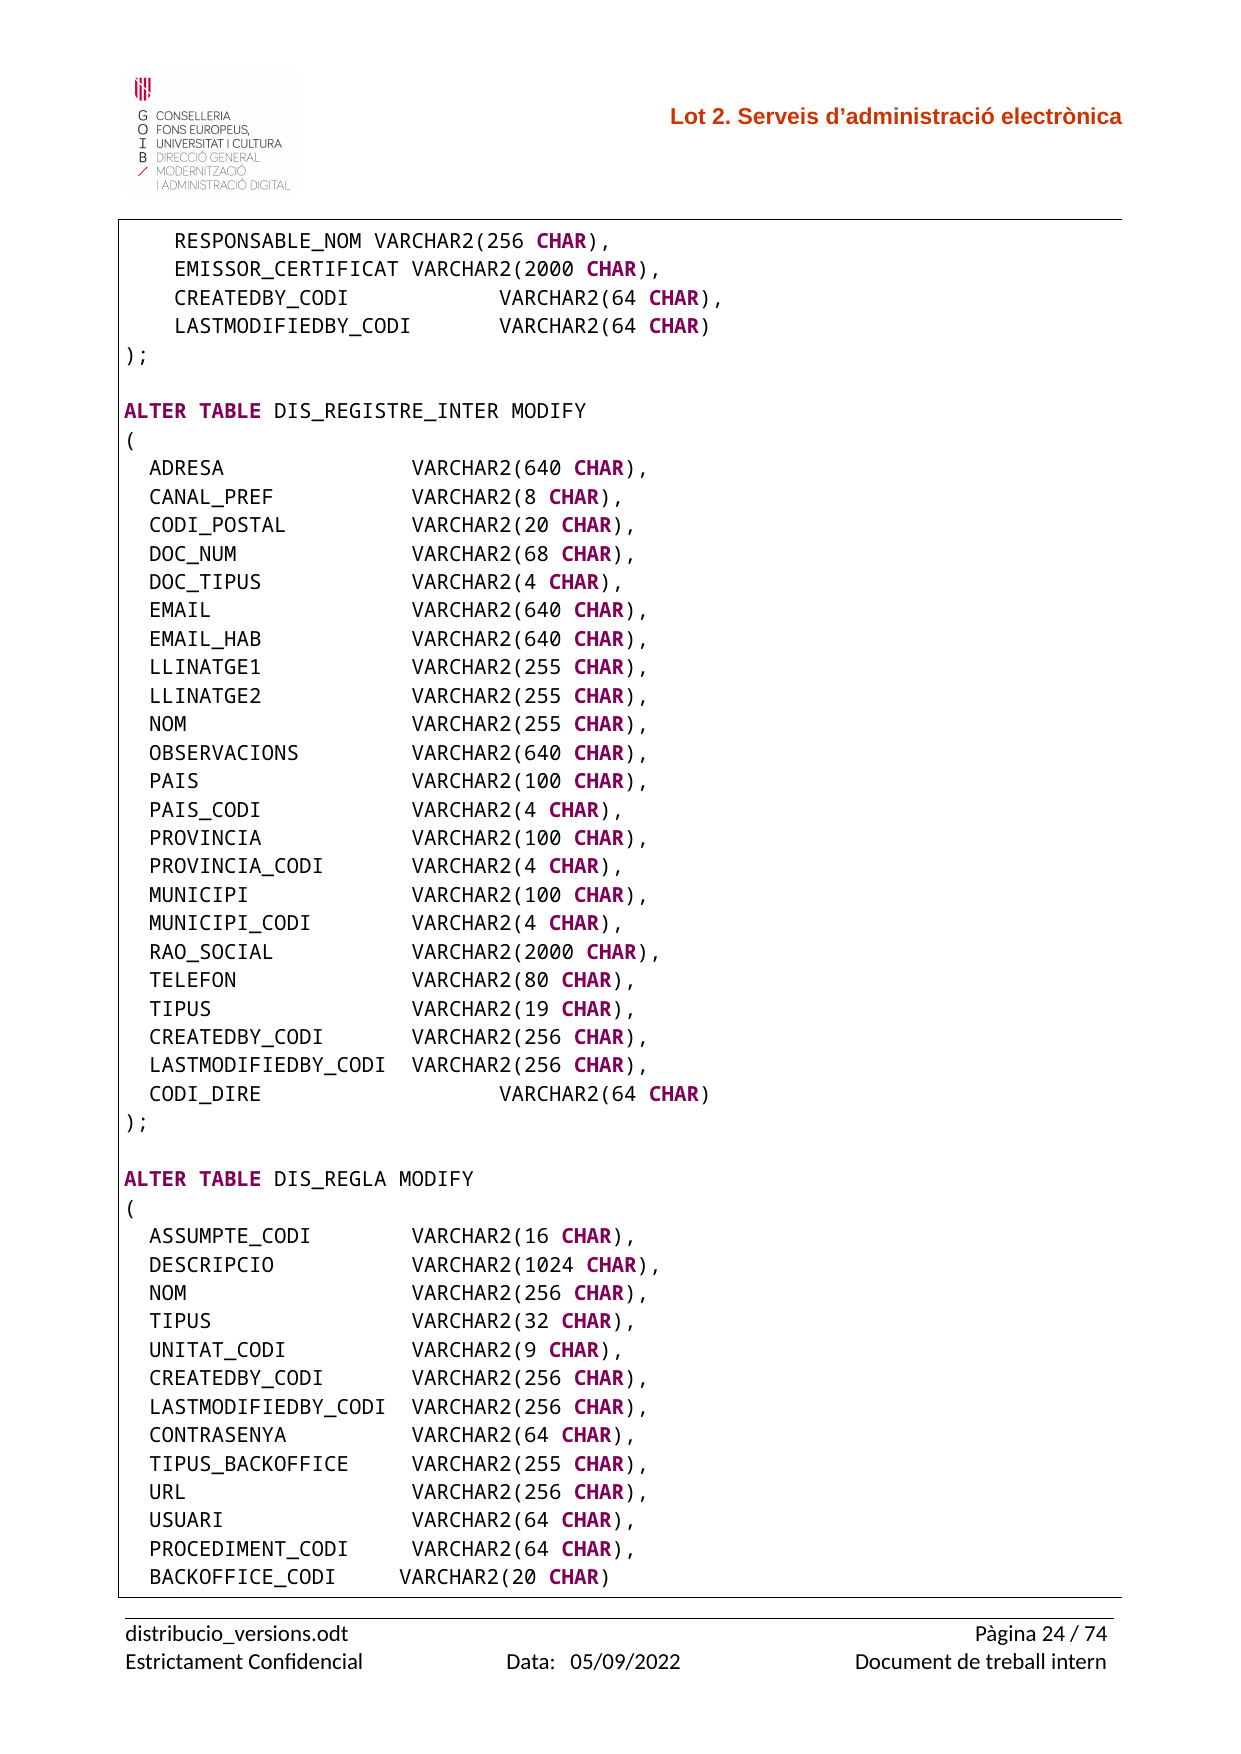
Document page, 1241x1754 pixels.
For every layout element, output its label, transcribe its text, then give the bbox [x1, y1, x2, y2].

table_header RESPONSABLE_NOM VARCHAR2(256 CHAR), EMISSOR_CERTIFICAT VARCHAR2(2000 CHAR), CREATEDBY_CODI VARCHAR2(64 CHAR), LASTMODIFIEDBY_CODI VARCHAR2(64 CHAR) ); ALTER TABLE DIS_REGISTRE_INTER MODIFY ( ADRESA VARCHAR2(640 CHAR), CANAL_PREF VARCHAR2(8 CHAR), CODI_POSTAL VARCHAR2(20 CHAR), DOC_NUM VARCHAR2(68 CHAR), DOC_TIPUS VARCHAR2(4 CHAR), EMAIL VARCHAR2(640 CHAR), EMAIL_HAB VARCHAR2(640 CHAR), LLINATGE1 VARCHAR2(255 CHAR), LLINATGE2 VARCHAR2(255 CHAR), NOM VARCHAR2(255 CHAR), OBSERVACIONS VARCHAR2(640 CHAR), PAIS VARCHAR2(100 CHAR), PAIS_CODI VARCHAR2(4 CHAR), PROVINCIA VARCHAR2(100 CHAR), PROVINCIA_CODI VARCHAR2(4 CHAR), MUNICIPI VARCHAR2(100 CHAR), MUNICIPI_CODI VARCHAR2(4 CHAR), RAO_SOCIAL VARCHAR2(2000 CHAR), TELEFON VARCHAR2(80 CHAR), TIPUS VARCHAR2(19 CHAR), CREATEDBY_CODI VARCHAR2(256 CHAR), LASTMODIFIEDBY_CODI VARCHAR2(256 CHAR), CODI_DIRE VARCHAR2(64 CHAR) ); ALTER TABLE DIS_REGLA MODIFY ( ASSUMPTE_CODI VARCHAR2(16 CHAR), DESCRIPCIO VARCHAR2(1024 CHAR), NOM VARCHAR2(256 CHAR), TIPUS VARCHAR2(32 CHAR), UNITAT_CODI VARCHAR2(9 CHAR), CREATEDBY_CODI VARCHAR2(256 CHAR), LASTMODIFIEDBY_CODI VARCHAR2(256 CHAR), CONTRASENYA VARCHAR2(64 CHAR), TIPUS_BACKOFFICE VARCHAR2(255 CHAR), URL VARCHAR2(256 CHAR), USUARI VARCHAR2(64 CHAR), PROCEDIMENT_CODI VARCHAR2(64 CHAR), BACKOFFICE_CODI VARCHAR2(20 CHAR) [119, 220, 1122, 1597]
picture [126, 70, 299, 197]
